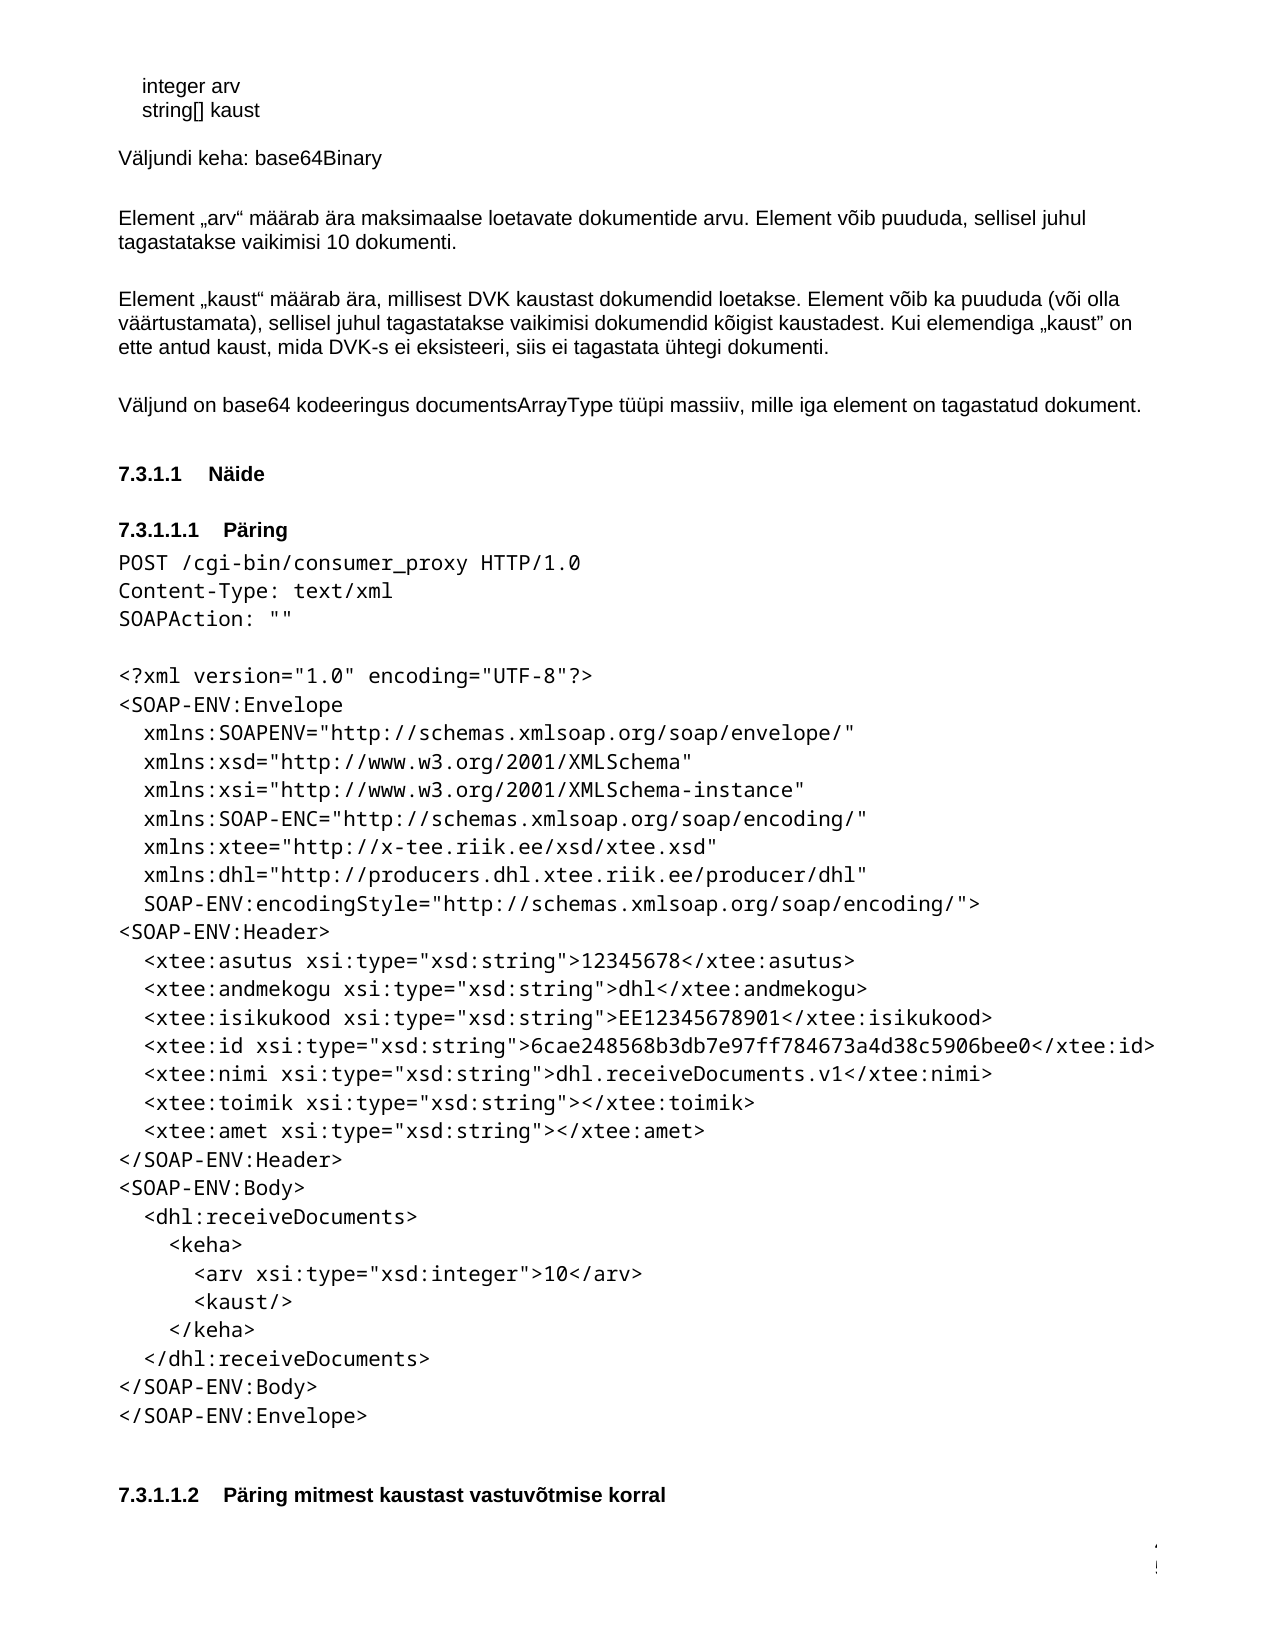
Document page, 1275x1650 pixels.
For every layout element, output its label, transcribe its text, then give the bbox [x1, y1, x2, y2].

subtitle Näide [118, 462, 1157, 486]
text SOAP-ENV:encodingStyle="http://schemas.xmlsoap.org/soap/encoding/"> [118, 889, 1157, 917]
text <xtee:id xsi:type="xsd:string">6cae248568b3db7e97ff784673a4d38c5906bee0</xtee:id> [118, 1031, 1157, 1059]
text </keha> [118, 1316, 1157, 1344]
text POST /cgi-bin/consumer_proxy HTTP/1.0 [118, 548, 1157, 576]
text <xtee:asutus xsi:type="xsd:string">12345678</xtee:asutus> [118, 946, 1157, 974]
text </SOAP-ENV:Header> [118, 1145, 1157, 1173]
text </dhl:receiveDocuments> [118, 1344, 1157, 1372]
text <?xml version="1.0" encoding="UTF-8"?> [118, 661, 1157, 690]
text xmlns:dhl="http://producers.dhl.xtee.riik.ee/producer/dhl" [118, 861, 1157, 889]
text <SOAP-ENV:Header> [118, 917, 1157, 946]
text SOAPAction: "" [118, 604, 1157, 633]
text <SOAP-ENV:Envelope [118, 690, 1157, 718]
text </SOAP-ENV:Body> [118, 1372, 1157, 1401]
subtitle Päring [118, 517, 1157, 541]
text <dhl:receiveDocuments> [118, 1202, 1157, 1230]
text Väljundi keha: base64Binary [118, 146, 1157, 169]
text <kaust/> [118, 1287, 1157, 1316]
subtitle Päring mitmest kaustast vastuvõtmise korral [118, 1483, 1157, 1507]
text Content-Type: text/xml [118, 576, 1157, 604]
text <arv xsi:type="xsd:integer">10</arv> [118, 1259, 1157, 1287]
text Element „arv“ määrab ära maksimaalse loetavate dokumentide arvu. Element võib puududa, sellisel juhul tagastatakse vaikimisi 10 dokumenti. [118, 206, 1157, 254]
text xmlns:xsd="http://www.w3.org/2001/XMLSchema" [118, 747, 1157, 775]
text <keha> [118, 1230, 1157, 1259]
text <xtee:isikukood xsi:type="xsd:string">EE12345678901</xtee:isikukood> [118, 1003, 1157, 1031]
text <xtee:nimi xsi:type="xsd:string">dhl.receiveDocuments.v1</xtee:nimi> [118, 1059, 1157, 1088]
text <xtee:toimik xsi:type="xsd:string"></xtee:toimik> [118, 1088, 1157, 1116]
text </SOAP-ENV:Envelope> [118, 1401, 1157, 1429]
text Väljund on base64 kodeeringus documentsArrayType tüüpi massiiv, mille iga element on tagastatud dokument. [118, 392, 1157, 416]
text <SOAP-ENV:Body> [118, 1173, 1157, 1202]
text xmlns:SOAP-ENC="http://schemas.xmlsoap.org/soap/encoding/" [118, 804, 1157, 832]
text xmlns:SOAPENV="http://schemas.xmlsoap.org/soap/envelope/" [118, 718, 1157, 747]
text xmlns:xsi="http://www.w3.org/2001/XMLSchema-instance" [118, 775, 1157, 804]
text <xtee:amet xsi:type="xsd:string"></xtee:amet> [118, 1116, 1157, 1145]
text string[] kaust [118, 98, 1157, 122]
text integer arv [118, 74, 1157, 98]
text <xtee:andmekogu xsi:type="xsd:string">dhl</xtee:andmekogu> [118, 974, 1157, 1003]
text Element „kaust“ määrab ära, millisest DVK kaustast dokumendid loetakse. Element võib ka puududa (või olla väärtustamata), sellisel juhul tagastatakse vaikimisi dokumendid kõigist kaustadest. Kui elemendiga „kaust” on ette antud kaust, mida DVK-s ei eksisteeri, siis ei tagastata ühtegi dokumenti. [118, 287, 1157, 359]
text xmlns:xtee="http://x-tee.riik.ee/xsd/xtee.xsd" [118, 832, 1157, 861]
